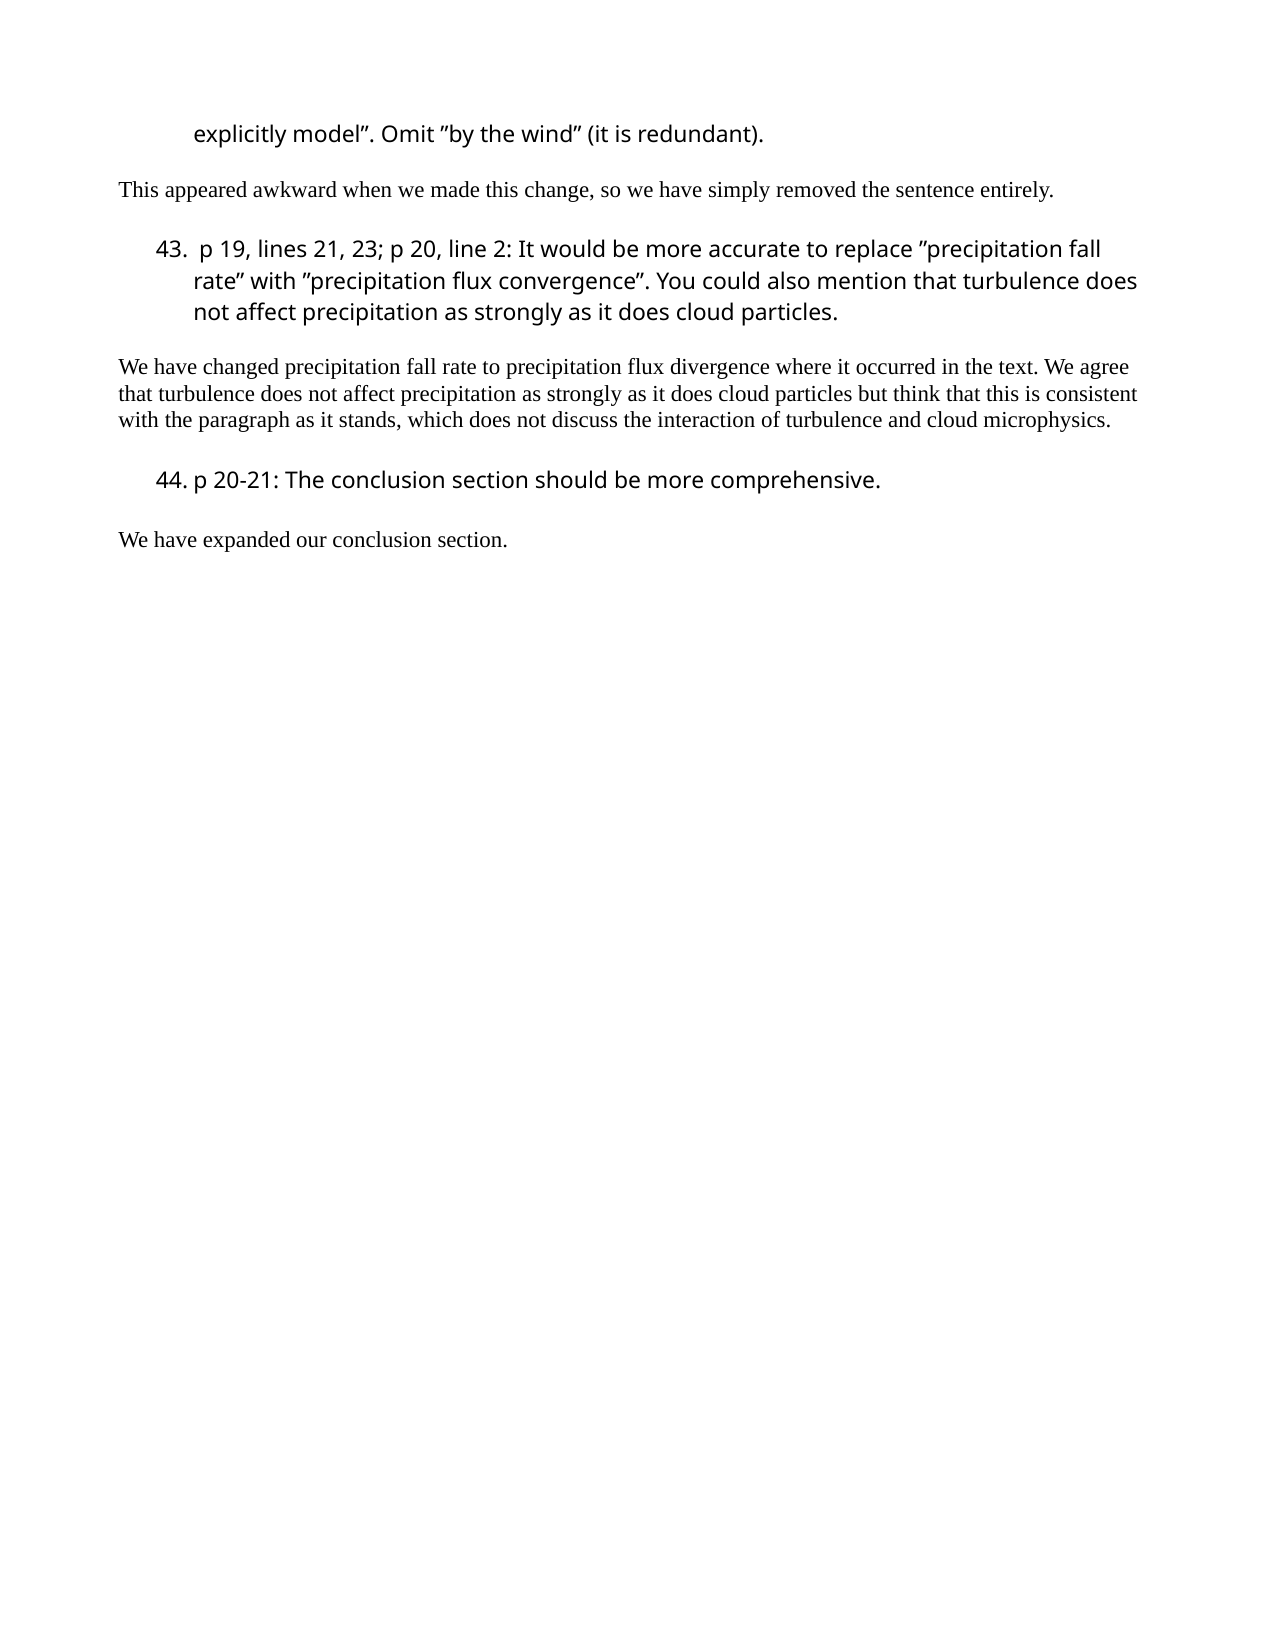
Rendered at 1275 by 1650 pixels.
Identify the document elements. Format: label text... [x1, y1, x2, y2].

text We have changed precipitation fall rate to precipitation flux divergence where it occurred in the text. We agree that turbulence does not affect precipitation as strongly as it does cloud particles but think that this is consistent with the paragraph as it stands, which does not discuss the interaction of turbulence and cloud microphysics. [118, 353, 1157, 432]
text We have expanded our conclusion section. [118, 526, 1157, 553]
list p 19, lines 21, 23; p 20, line 2: It would be more accurate to replace ”precipitation fall rate” with ”precipitation flux convergence”. You could also mention that turbulence does not affect precipitation as strongly as it does cloud particles. [156, 233, 1157, 327]
text This appeared awkward when we made this change, so we have simply removed the sentence entirely. [118, 176, 1157, 202]
list explicitly model”. Omit ”by the wind” (it is redundant). [156, 118, 1157, 149]
list p 20-21: The conclusion section should be more comprehensive. [156, 464, 1157, 495]
